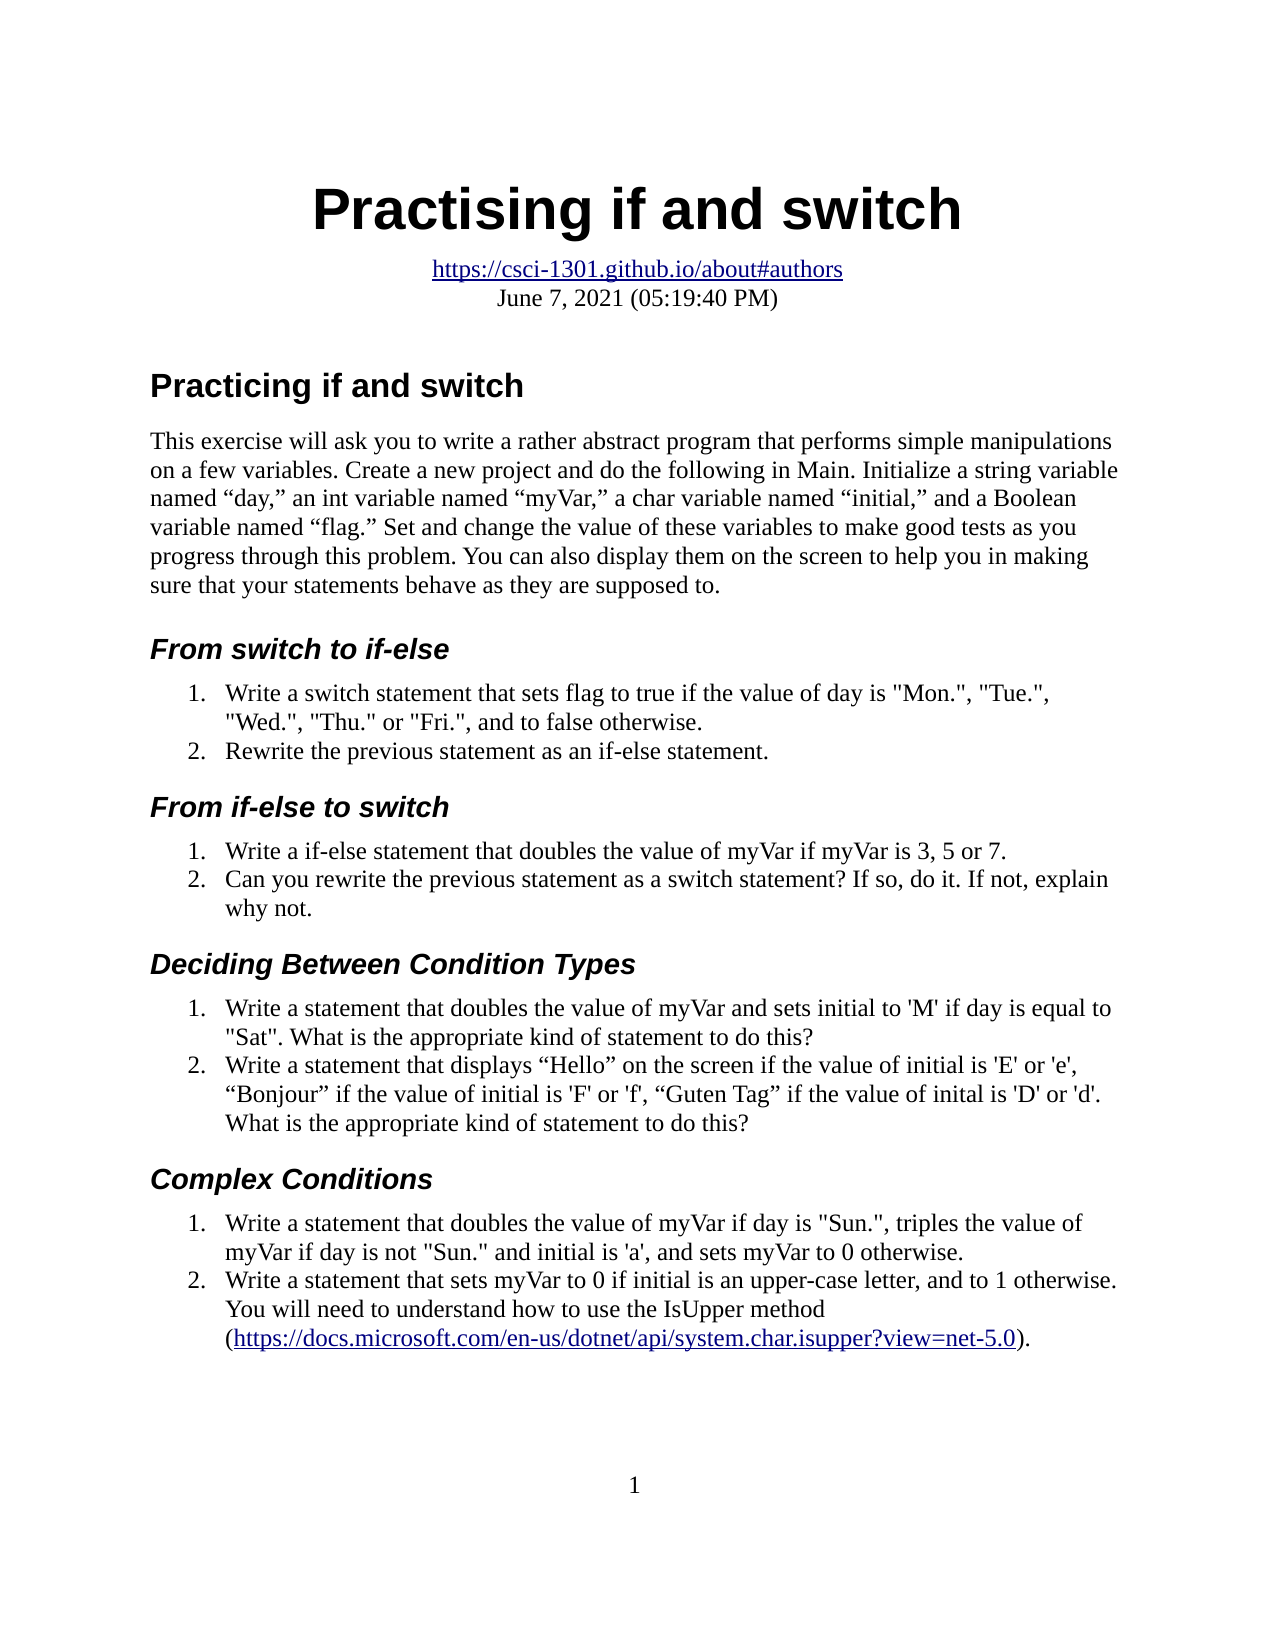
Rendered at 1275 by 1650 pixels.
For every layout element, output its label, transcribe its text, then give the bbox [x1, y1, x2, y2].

text https://csci-1301.github.io/about#authors [150, 254, 1125, 283]
subtitle From if-else to switch [150, 790, 1125, 823]
subtitle From switch to if-else [150, 632, 1125, 666]
title Practising if and switch [150, 175, 1125, 242]
list Write a statement that displays “Hello” on the screen if the value of initial is 'E' or 'e', “Bonjour” if the value of initial is 'F' or 'f', “Guten Tag” if the value of inital is 'D' or 'd'. What is the appropriate kind of statement to do this? [187, 1051, 1125, 1137]
subtitle Deciding Between Condition Types [150, 947, 1125, 981]
subtitle Practicing if and switch [150, 366, 1125, 404]
list Write a statement that doubles the value of myVar if day is "Sun.", triples the value of myVar if day is not "Sun." and initial is 'a', and sets myVar to 0 otherwise. [187, 1208, 1125, 1265]
list Write a if-else statement that doubles the value of myVar if myVar is 3, 5 or 7. [187, 836, 1125, 864]
list Can you rewrite the previous statement as a switch statement? If so, do it. If not, explain why not. [187, 864, 1125, 922]
list Rewrite the previous statement as an if-else statement. [187, 736, 1125, 765]
list Write a statement that sets myVar to 0 if initial is an upper-case letter, and to 1 otherwise. You will need to understand how to use the IsUpper method (https://docs.microsoft.com/en-us/dotnet/api/system.char.isupper?view=net-5.0). [187, 1265, 1125, 1352]
subtitle Complex Conditions [150, 1162, 1125, 1195]
text June 7, 2021 (05:19:40 PM) [150, 283, 1125, 312]
text This exercise will ask you to write a rather abstract program that performs simple manipulations on a few variables. Create a new project and do the following in Main. Initialize a string variable named “day,” an int variable named “myVar,” a char variable named “initial,” and a Boolean variable named “flag.” Set and change the value of these variables to make good tests as you progress through this problem. You can also display them on the screen to help you in making sure that your statements behave as they are supposed to. [150, 426, 1125, 598]
list Write a statement that doubles the value of myVar and sets initial to 'M' if day is equal to "Sat". What is the appropriate kind of statement to do this? [187, 993, 1125, 1051]
list Write a switch statement that sets flag to true if the value of day is "Mon.", "Tue.", "Wed.", "Thu." or "Fri.", and to false otherwise. [187, 678, 1125, 736]
